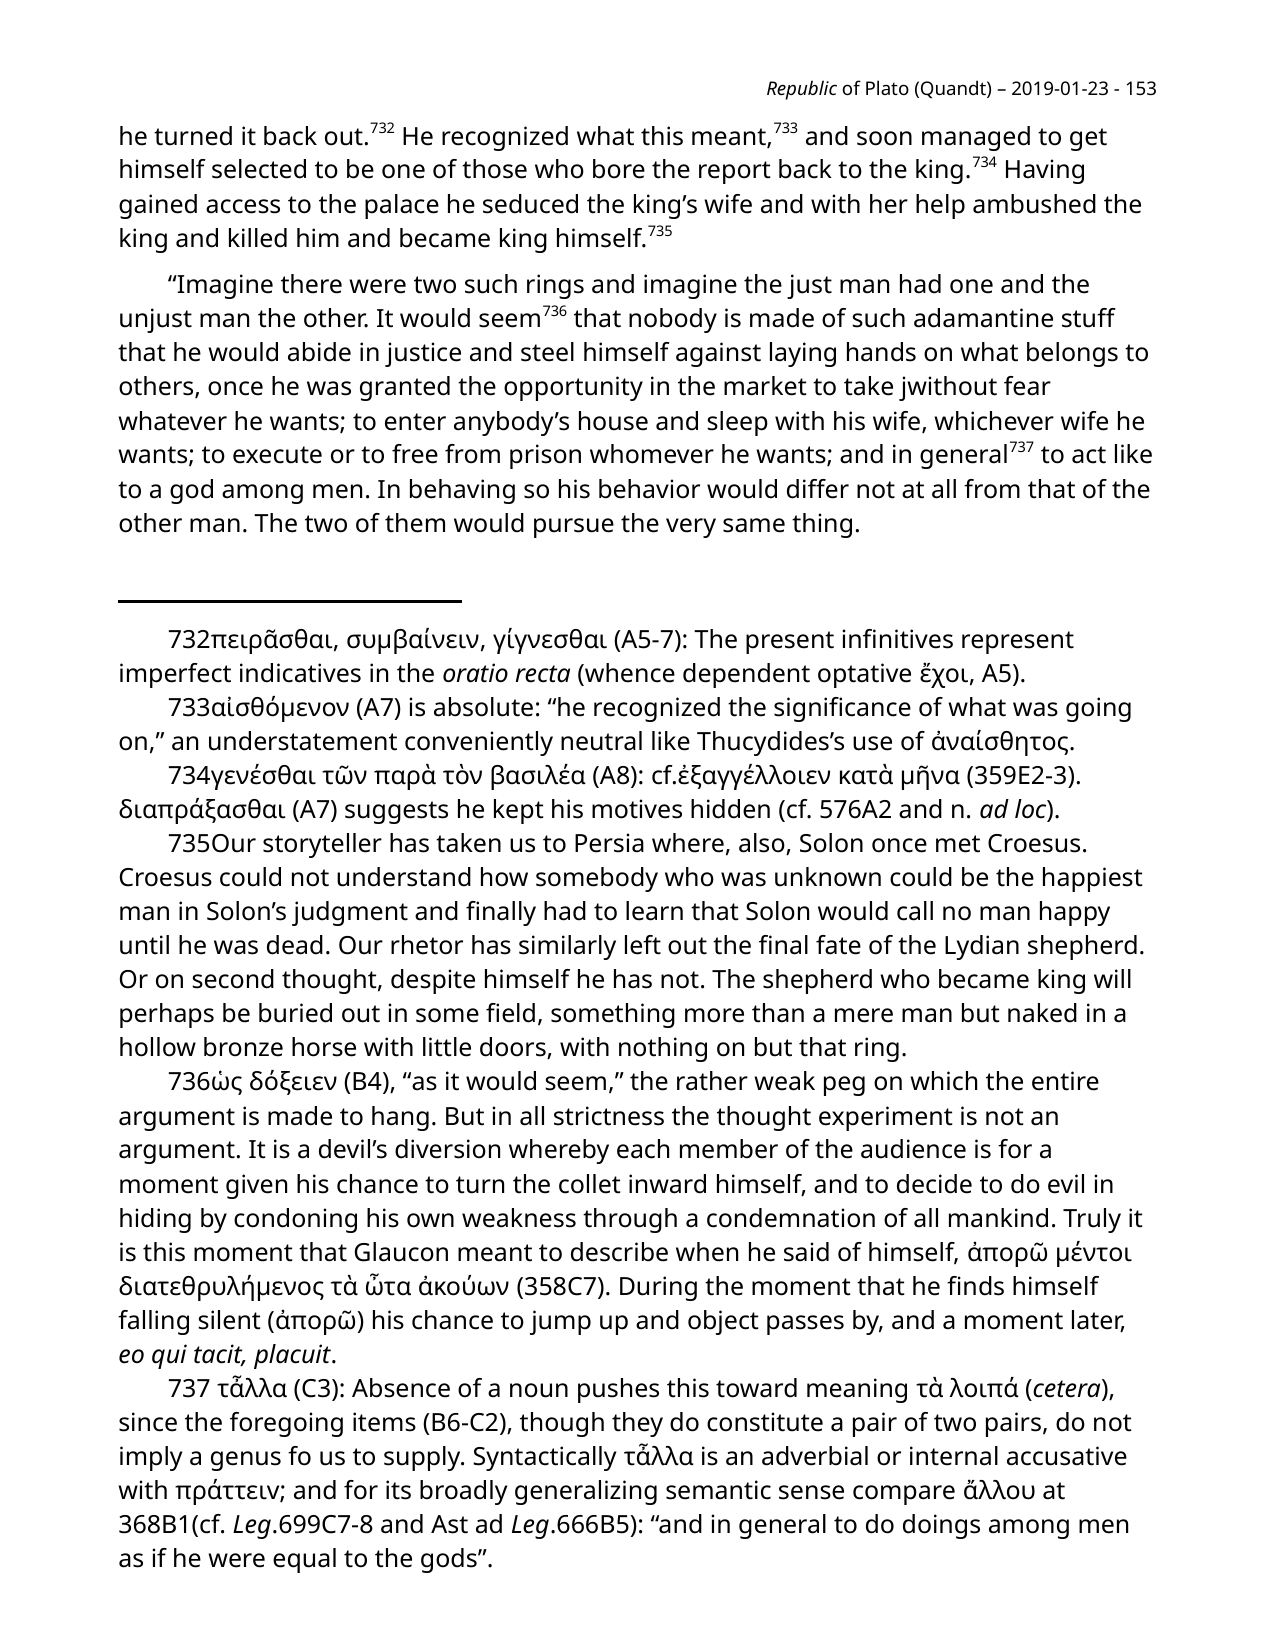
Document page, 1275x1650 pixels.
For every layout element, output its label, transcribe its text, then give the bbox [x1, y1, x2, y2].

text Our storyteller has taken us to Persia where, also, Solon once met Croesus. Croesus could not understand how somebody who was unknown could be the happiest man in Solon’s judgment and finally had to learn that Solon would call no man happy until he was dead. Our rhetor has similarly left out the final fate of the Lydian shepherd. Or on second thought, despite himself he has not. The shepherd who became king will perhaps be buried out in some field, something more than a mere man but naked in a hollow bronze horse with little doors, with nothing on but that ring. [118, 826, 1157, 1064]
text ὡς δόξειεν (B4), “as it would seem,” the rather weak peg on which the entire argument is made to hang. But in all strictness the thought experiment is not an argument. It is a devil’s diversion whereby each member of the audience is for a moment given his chance to turn the collet inward himself, and to decide to do evil in hiding by condoning his own weakness through a condemnation of all mankind. Truly it is this moment that Glaucon meant to describe when he said of himself, ἀπορῶ μέντοι διατεθρυλήμενος τὰ ὦτα ἀκούων (358C7). During the moment that he finds himself falling silent (ἀπορῶ) his chance to jump up and object passes by, and a moment later, eo qui tacit, placuit. [118, 1064, 1157, 1371]
text αἰσθόμενον (A7) is absolute: “he recognized the significance of what was going on,” an understatement conveniently neutral like Thucydides’s use of ἀναίσθητος. [118, 689, 1157, 757]
text τἆλλα (C3): Absence of a noun pushes this toward meaning τὰ λοιπά (cetera), since the foregoing items (B6-C2), though they do constitute a pair of two pairs, do not imply a genus fo us to supply. Syntactically τἆλλα is an adverbial or internal accusative with πράττειv; and for its broadly generalizing semantic sense compare ἄλλου at 368B1(cf. Leg.699C7-8 and Ast ad Leg.666B5): “and in general to do doings among men as if he were equal to the gods”. [118, 1371, 1157, 1575]
text πειρᾶσθαι, συμβαίνειν, γίγνεσθαι (A5-7): The present infinitives represent imperfect indicatives in the oratio recta (whence dependent optative ἔχοι, A5). [118, 621, 1157, 689]
text “Imagine there were two such rings and imagine the just man had one and the unjust man the other. It would seem that nobody is made of such adamantine stuff that he would abide in justice and steel himself against laying hands on what belongs to others, once he was granted the opportunity in the market to take jwithout fear whatever he wants; to enter anybody’s house and sleep with his wife, whichever wife he wants; to execute or to free from prison whomever he wants; and in general to act like to a god among men. In behaving so his behavior would differ not at all from that of the other man. The two of them would pursue the very same thing. [118, 267, 1157, 539]
text Here’s the way I might best formulate the opportunity. Give them both the power that once upon a time came to Gyges. He was serving as a shepherd for the King of Lydia when one day a great storm arose and the earth opened up where he was tending his flock. He looked down into it bewildered and then he went down inside. There he saw a bronze horse, among other things according to the story. It was hollow and had little doors that he looked through and saw what seemed to be a corpse, larger than human size, and our man directly snatched a ring its finger and climbed out. At the next regular meeting of the shepherds where they assemble to amass their monthly report to the king on the state of his flocks, he arrived wearing the ring. As he sat among the shepherds he happened to turn the collet inward toward the inside of his palm (360) and became invisible to them – since they talked about him as if he had left. Quite surprised he groped for the ring and rotated the collet back outward, and became visible again. He stored this little event away in his mind and later tested to see if it was for real. He would become invisible if he turned the collet inward and visible if he turned it back out. He recognized what this meant, and soon managed to get himself selected to be one of those who bore the report back to the king. Having gained access to the palace he seduced the king’s wife and with her help ambushed the king and killed him and became king himself. [118, 118, 1157, 254]
text γενέσθαι τῶν παρὰ τὸν βασιλέα (A8): cf.ἐξαγγέλλοιεν κατὰ μῆνα (359E2-3). διαπράξασθαι (A7) suggests he kept his motives hidden (cf. 576A2 and n. ad loc). [118, 757, 1157, 826]
